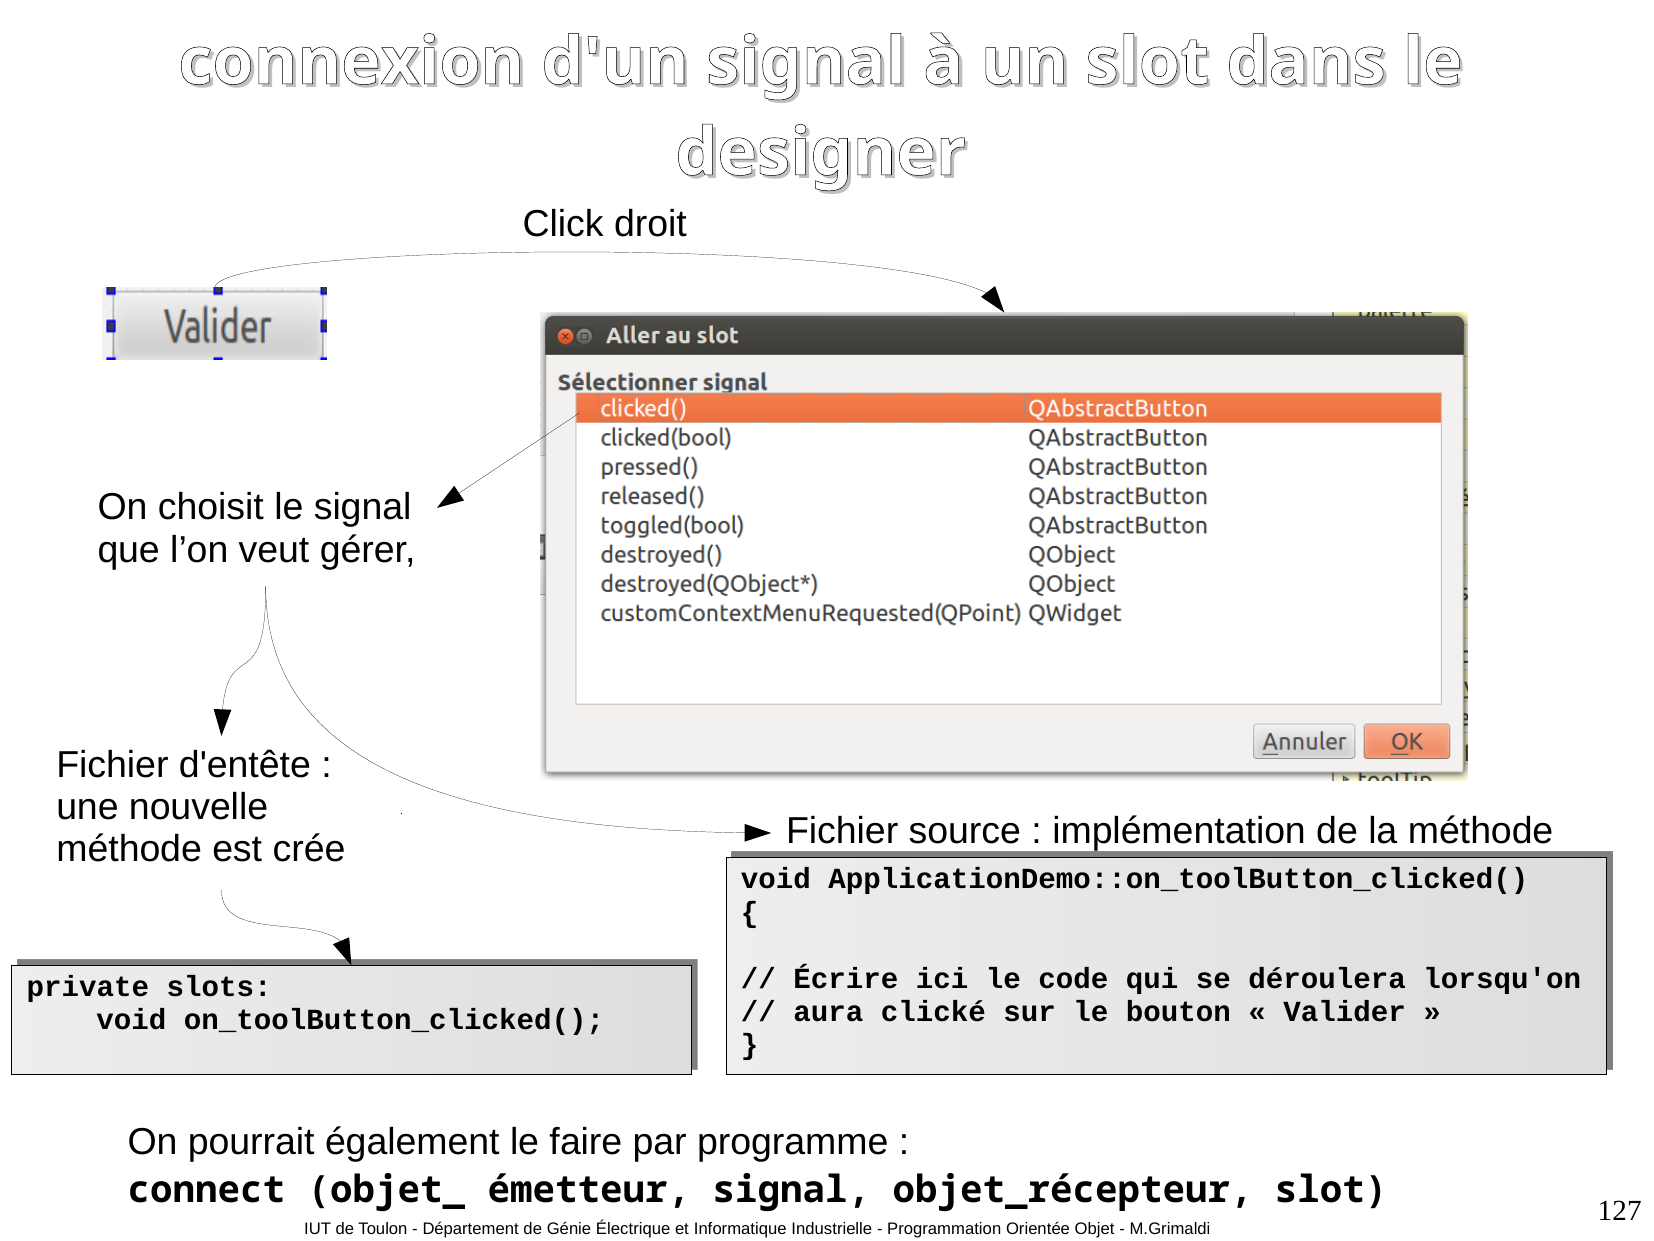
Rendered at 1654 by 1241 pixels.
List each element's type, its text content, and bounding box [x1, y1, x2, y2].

text_box private slots: void on_toolButton_clicked(); [11, 965, 692, 1075]
text_box Fichier d'entête : une nouvelle méthode est crée [41, 735, 402, 891]
text_box On choisit le signal que l’on veut gérer, [82, 478, 449, 587]
text_box On pourrait également le faire par programme : connect (objet_ émetteur, signal, objet_récepteur, slot) [85, 1113, 1430, 1213]
title connexion d'un signal à un slot dans le designer [76, 0, 1565, 208]
text_box Fichier source : implémentation de la méthode [771, 802, 1569, 864]
picture [540, 312, 1468, 781]
picture [102, 287, 327, 360]
text_box Click droit [507, 195, 702, 257]
text_box Fichier d'entête : une nouvelle méthode est crée [334, 735, 402, 776]
text_box void ApplicationDemo::on_toolButton_clicked() { // Écrire ici le code qui se déroulera lorsqu'on // aura clické sur le bouton « Valider » } [726, 857, 1607, 1075]
